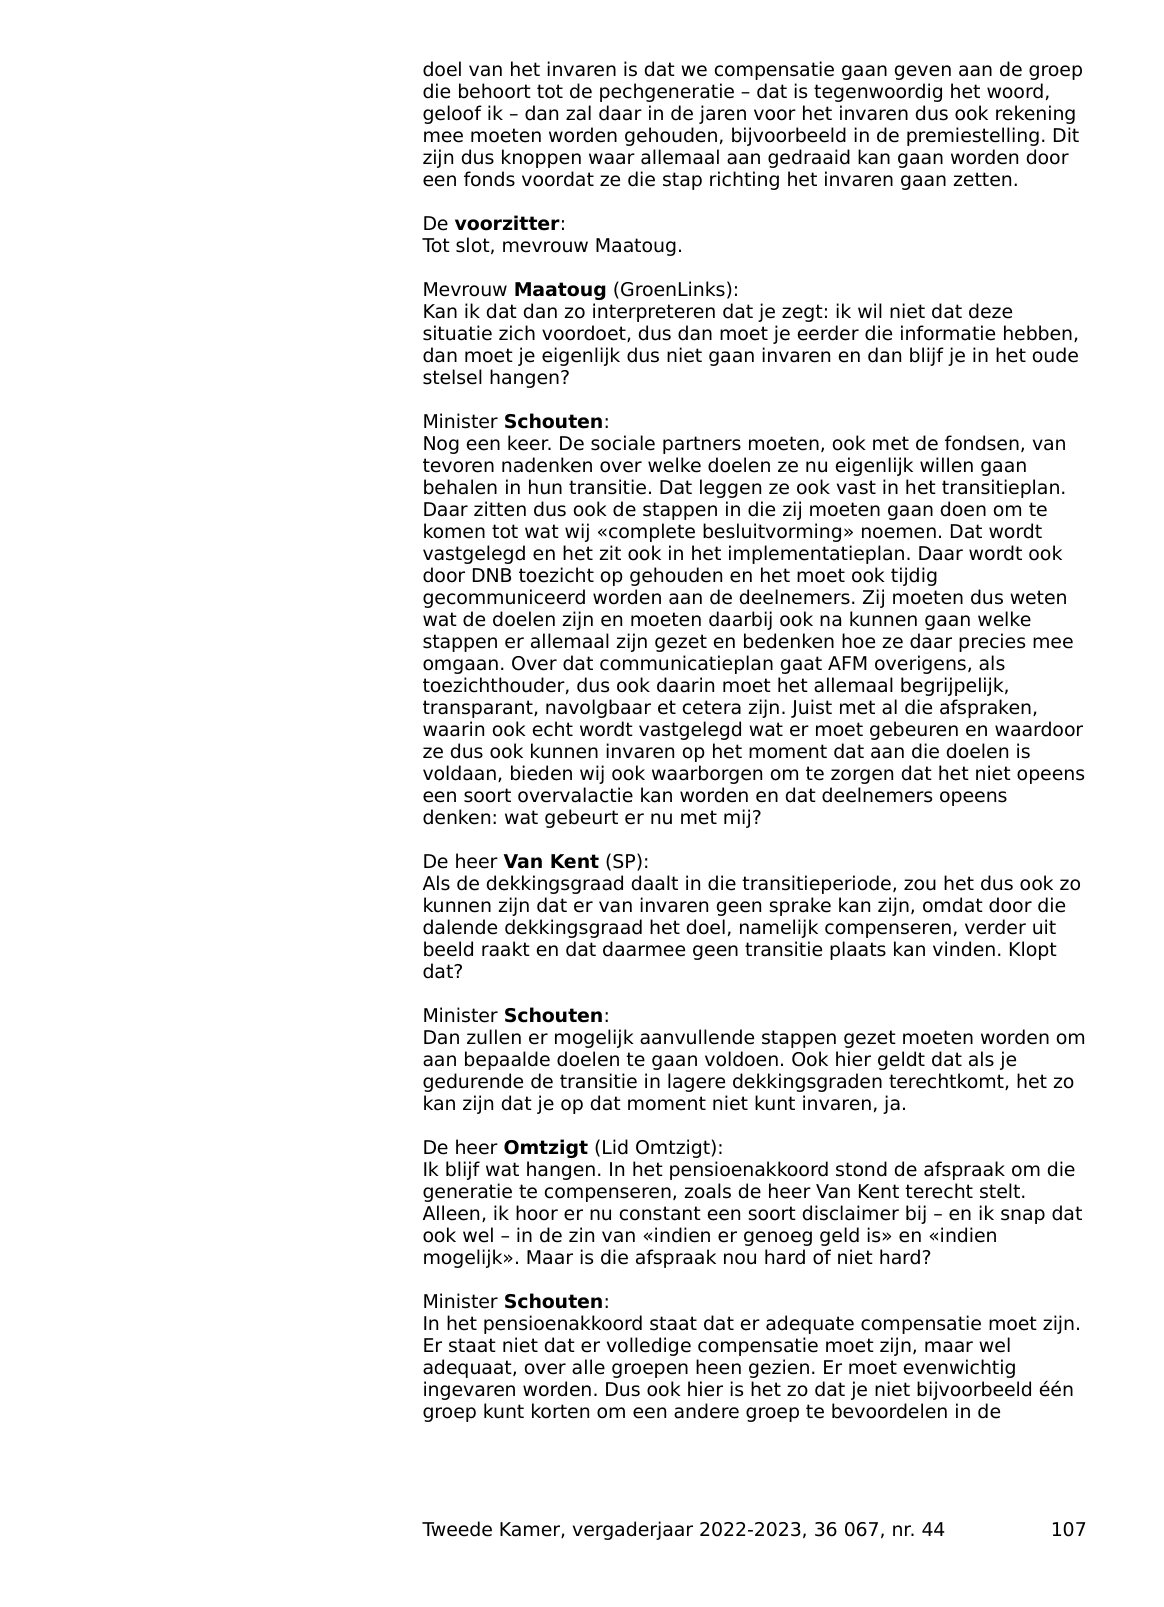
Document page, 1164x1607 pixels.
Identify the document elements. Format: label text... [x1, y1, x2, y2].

text Ik blijf wat hangen. In het pensioenakkoord stond de afspraak om die generatie te compenseren, zoals de heer Van Kent terecht stelt. Alleen, ik hoor er nu constant een soort disclaimer bij – en ik snap dat ook wel – in de zin van «indien er genoeg geld is» en «indien mogelijk». Maar is die afspraak nou hard of niet hard? [422, 1159, 1087, 1269]
text doel van het invaren is dat we compensatie gaan geven aan de groep die behoort tot de pechgeneratie – dat is tegenwoordig het woord, geloof ik – dan zal daar in de jaren voor het invaren dus ook rekening mee moeten worden gehouden, bijvoorbeeld in de premiestelling. Dit zijn dus knoppen waar allemaal aan gedraaid kan gaan worden door een fonds voordat ze die stap richting het invaren gaan zetten. [422, 59, 1087, 191]
text Tot slot, mevrouw Maatoug. [422, 235, 1087, 257]
text Minister Schouten: [422, 411, 1087, 433]
text Nog een keer. De sociale partners moeten, ook met de fondsen, van tevoren nadenken over welke doelen ze nu eigenlijk willen gaan behalen in hun transitie. Dat leggen ze ook vast in het transitieplan. Daar zitten dus ook de stappen in die zij moeten gaan doen om te komen tot wat wij «complete besluitvorming» noemen. Dat wordt vastgelegd en het zit ook in het implementatieplan. Daar wordt ook door DNB toezicht op gehouden en het moet ook tijdig gecommuniceerd worden aan de deelnemers. Zij moeten dus weten wat de doelen zijn en moeten daarbij ook na kunnen gaan welke stappen er allemaal zijn gezet en bedenken hoe ze daar precies mee omgaan. Over dat communicatieplan gaat AFM overigens, als toezichthouder, dus ook daarin moet het allemaal begrijpelijk, transparant, navolgbaar et cetera zijn. Juist met al die afspraken, waarin ook echt wordt vastgelegd wat er moet gebeuren en waardoor ze dus ook kunnen invaren op het moment dat aan die doelen is voldaan, bieden wij ook waarborgen om te zorgen dat het niet opeens een soort overvalactie kan worden en dat deelnemers opeens denken: wat gebeurt er nu met mij? [422, 433, 1087, 829]
text Minister Schouten: [422, 1291, 1087, 1313]
text In het pensioenakkoord staat dat er adequate compensatie moet zijn. Er staat niet dat er volledige compensatie moet zijn, maar wel adequaat, over alle groepen heen gezien. Er moet evenwichtig ingevaren worden. Dus ook hier is het zo dat je niet bijvoorbeeld één groep kunt korten om een andere groep te bevoordelen in de [422, 1313, 1087, 1423]
text Als de dekkingsgraad daalt in die transitieperiode, zou het dus ook zo kunnen zijn dat er van invaren geen sprake kan zijn, omdat door die dalende dekkingsgraad het doel, namelijk compenseren, verder uit beeld raakt en dat daarmee geen transitie plaats kan vinden. Klopt dat? [422, 873, 1087, 983]
text Minister Schouten: [422, 1005, 1087, 1027]
text Dan zullen er mogelijk aanvullende stappen gezet moeten worden om aan bepaalde doelen te gaan voldoen. Ook hier geldt dat als je gedurende de transitie in lagere dekkingsgraden terechtkomt, het zo kan zijn dat je op dat moment niet kunt invaren, ja. [422, 1027, 1087, 1115]
text De heer Van Kent (SP): [422, 851, 1087, 873]
text De voorzitter: [422, 213, 1087, 235]
text Mevrouw Maatoug (GroenLinks): [422, 279, 1087, 301]
text De heer Omtzigt (Lid Omtzigt): [422, 1137, 1087, 1159]
text Kan ik dat dan zo interpreteren dat je zegt: ik wil niet dat deze situatie zich voordoet, dus dan moet je eerder die informatie hebben, dan moet je eigenlijk dus niet gaan invaren en dan blijf je in het oude stelsel hangen? [422, 301, 1087, 389]
